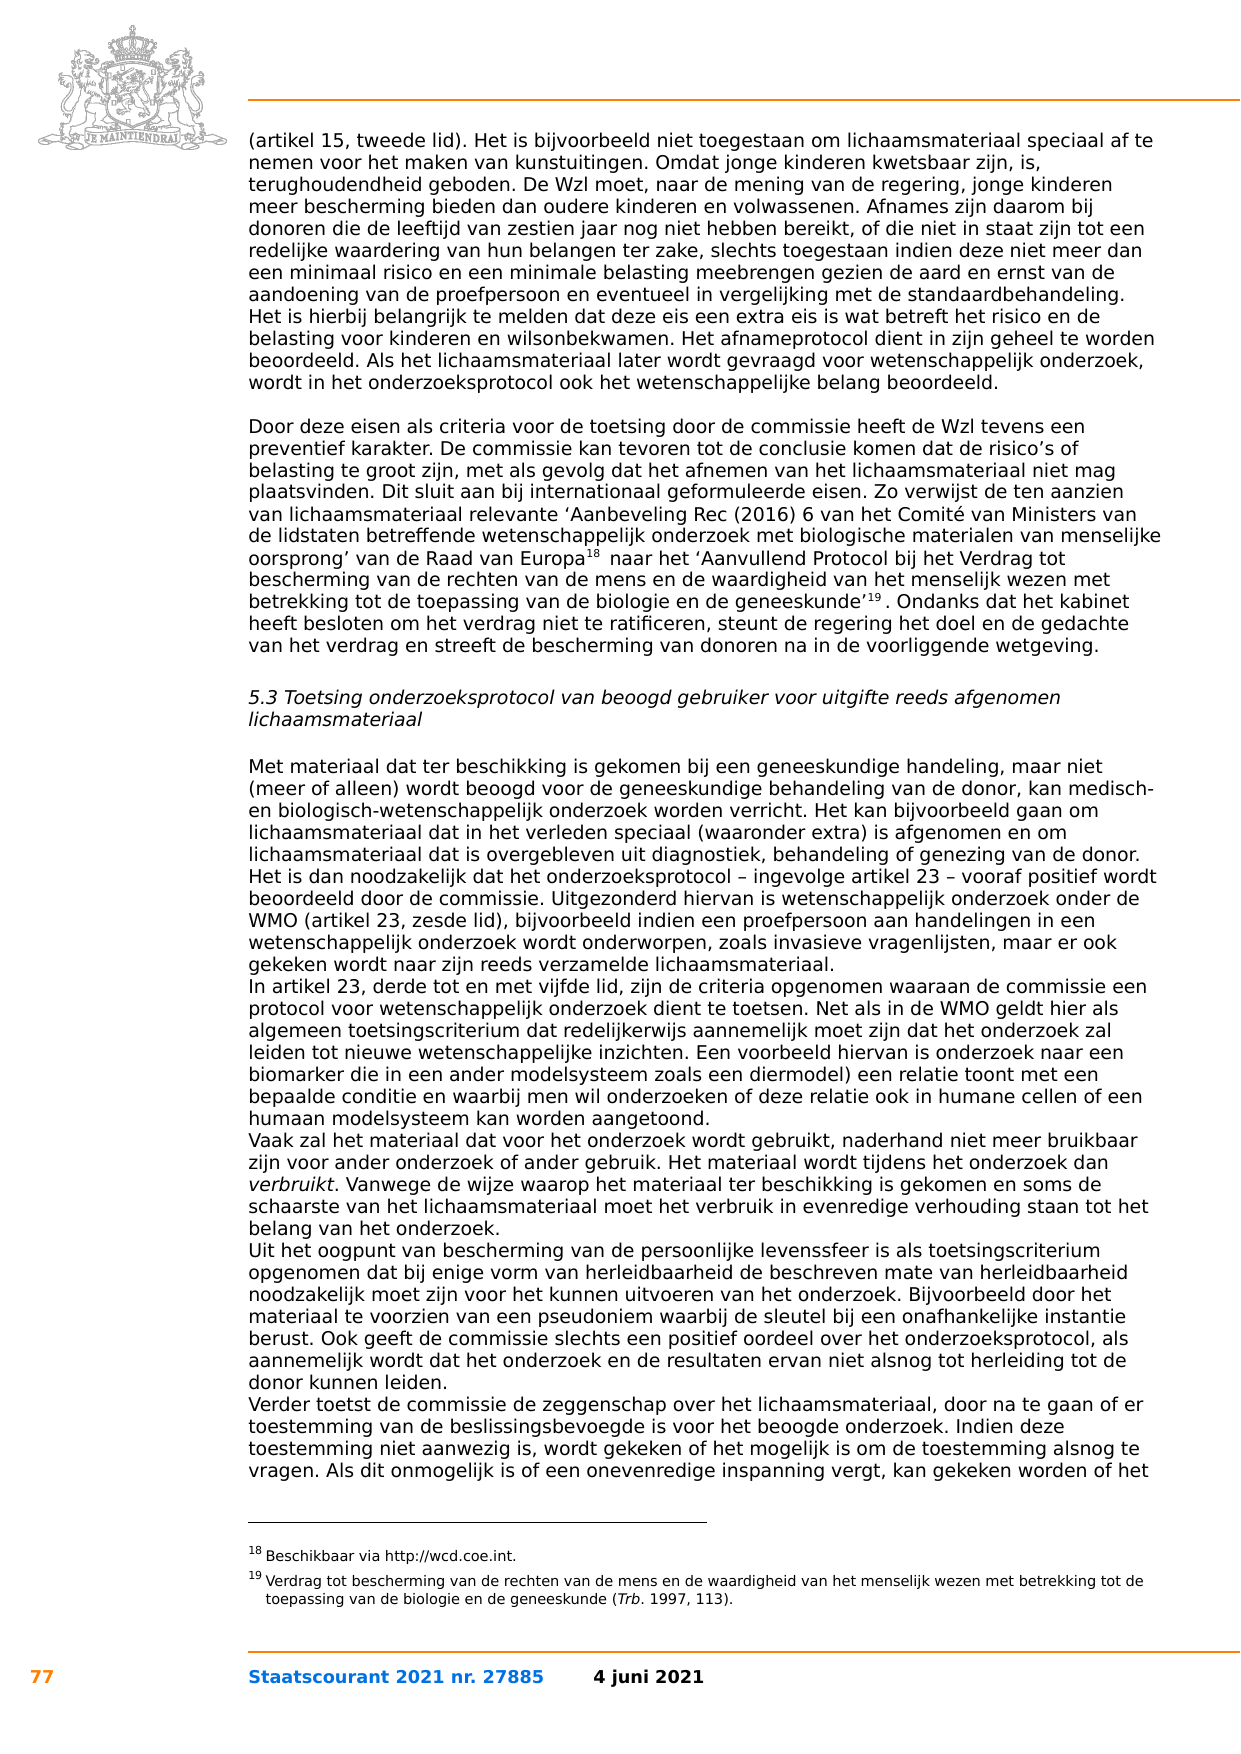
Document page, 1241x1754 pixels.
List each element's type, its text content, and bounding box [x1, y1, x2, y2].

subtitle 5.3 Toetsing onderzoeksprotocol van beoogd gebruiker voor uitgifte reeds afgenomen lichaamsmateriaal [248, 687, 1163, 731]
text Door deze eisen als criteria voor de toetsing door de commissie heeft de Wzl tevens een preventief karakter. De commissie kan tevoren tot de conclusie komen dat de risico’s of belasting te groot zijn, met als gevolg dat het afnemen van het lichaamsmateriaal niet mag plaatsvinden. Dit sluit aan bij internationaal geformuleerde eisen. Zo verwijst de ten aanzien van lichaamsmateriaal relevante ‘Aanbeveling Rec (2016) 6 van het Comité van Ministers van de lidstaten betreffende wetenschappelijk onderzoek met biologische materialen van menselijke oorsprong’ van de Raad van Europa naar het ‘Aanvullend Protocol bij het Verdrag tot bescherming van de rechten van de mens en de waardigheid van het menselijk wezen met betrekking tot de toepassing van de biologie en de geneeskunde’. Ondanks dat het kabinet heeft besloten om het verdrag niet te ratificeren, steunt de regering het doel en de gedachte van het verdrag en streeft de bescherming van donoren na in de voorliggende wetgeving. [248, 416, 1163, 657]
text (artikel 15, tweede lid). Het is bijvoorbeeld niet toegestaan om lichaamsmateriaal speciaal af te nemen voor het maken van kunstuitingen. Omdat jonge kinderen kwetsbaar zijn, is, terughoudendheid geboden. De Wzl moet, naar de mening van de regering, jonge kinderen meer bescherming bieden dan oudere kinderen en volwassenen. Afnames zijn daarom bij donoren die de leeftijd van zestien jaar nog niet hebben bereikt, of die niet in staat zijn tot een redelijke waardering van hun belangen ter zake, slechts toegestaan indien deze niet meer dan een minimaal risico en een minimale belasting meebrengen gezien de aard en ernst van de aandoening van de proefpersoon en eventueel in vergelijking met de standaardbehandeling. Het is hierbij belangrijk te melden dat deze eis een extra eis is wat betreft het risico en de belasting voor kinderen en wilsonbekwamen. Het afnameprotocol dient in zijn geheel te worden beoordeeld. Als het lichaamsmateriaal later wordt gevraagd voor wetenschappelijk onderzoek, wordt in het onderzoeksprotocol ook het wetenschappelijke belang beoordeeld. [248, 130, 1163, 394]
text Vaak zal het materiaal dat voor het onderzoek wordt gebruikt, naderhand niet meer bruikbaar zijn voor ander onderzoek of ander gebruik. Het materiaal wordt tijdens het onderzoek dan verbruikt. Vanwege de wijze waarop het materiaal ter beschikking is gekomen en soms de schaarste van het lichaamsmateriaal moet het verbruik in evenredige verhouding staan tot het belang van het onderzoek. [248, 1130, 1163, 1240]
picture [38, 25, 227, 150]
text Beschikbaar via http://wcd.coe.int. [248, 1544, 1163, 1566]
text Met materiaal dat ter beschikking is gekomen bij een geneeskundige handeling, maar niet (meer of alleen) wordt beoogd voor de geneeskundige behandeling van de donor, kan medisch- en biologisch-wetenschappelijk onderzoek worden verricht. Het kan bijvoorbeeld gaan om lichaamsmateriaal dat in het verleden speciaal (waaronder extra) is afgenomen en om lichaamsmateriaal dat is overgebleven uit diagnostiek, behandeling of genezing van de donor. Het is dan noodzakelijk dat het onderzoeksprotocol – ingevolge artikel 23 – vooraf positief wordt beoordeeld door de commissie. Uitgezonderd hiervan is wetenschappelijk onderzoek onder de WMO (artikel 23, zesde lid), bijvoorbeeld indien een proefpersoon aan handelingen in een wetenschappelijk onderzoek wordt onderworpen, zoals invasieve vragenlijsten, maar er ook gekeken wordt naar zijn reeds verzamelde lichaamsmateriaal. [248, 756, 1163, 976]
text Verder toetst de commissie de zeggenschap over het lichaamsmateriaal, door na te gaan of er toestemming van de beslissingsbevoegde is voor het beoogde onderzoek. Indien deze toestemming niet aanwezig is, wordt gekeken of het mogelijk is om de toestemming alsnog te vragen. Als dit onmogelijk is of een onevenredige inspanning vergt, kan gekeken worden of het [248, 1394, 1163, 1482]
text In artikel 23, derde tot en met vijfde lid, zijn de criteria opgenomen waaraan de commissie een protocol voor wetenschappelijk onderzoek dient te toetsen. Net als in de WMO geldt hier als algemeen toetsingscriterium dat redelijkerwijs aannemelijk moet zijn dat het onderzoek zal leiden tot nieuwe wetenschappelijke inzichten. Een voorbeeld hiervan is onderzoek naar een biomarker die in een ander modelsysteem zoals een diermodel) een relatie toont met een bepaalde conditie en waarbij men wil onderzoeken of deze relatie ook in humane cellen of een humaan modelsysteem kan worden aangetoond. [248, 976, 1163, 1130]
text Verdrag tot bescherming van de rechten van de mens en de waardigheid van het menselijk wezen met betrekking tot de toepassing van de biologie en de geneeskunde (Trb. 1997, 113). [248, 1569, 1163, 1608]
text Uit het oogpunt van bescherming van de persoonlijke levenssfeer is als toetsingscriterium opgenomen dat bij enige vorm van herleidbaarheid de beschreven mate van herleidbaarheid noodzakelijk moet zijn voor het kunnen uitvoeren van het onderzoek. Bijvoorbeeld door het materiaal te voorzien van een pseudoniem waarbij de sleutel bij een onafhankelijke instantie berust. Ook geeft de commissie slechts een positief oordeel over het onderzoeksprotocol, als aannemelijk wordt dat het onderzoek en de resultaten ervan niet alsnog tot herleiding tot de donor kunnen leiden. [248, 1240, 1163, 1394]
